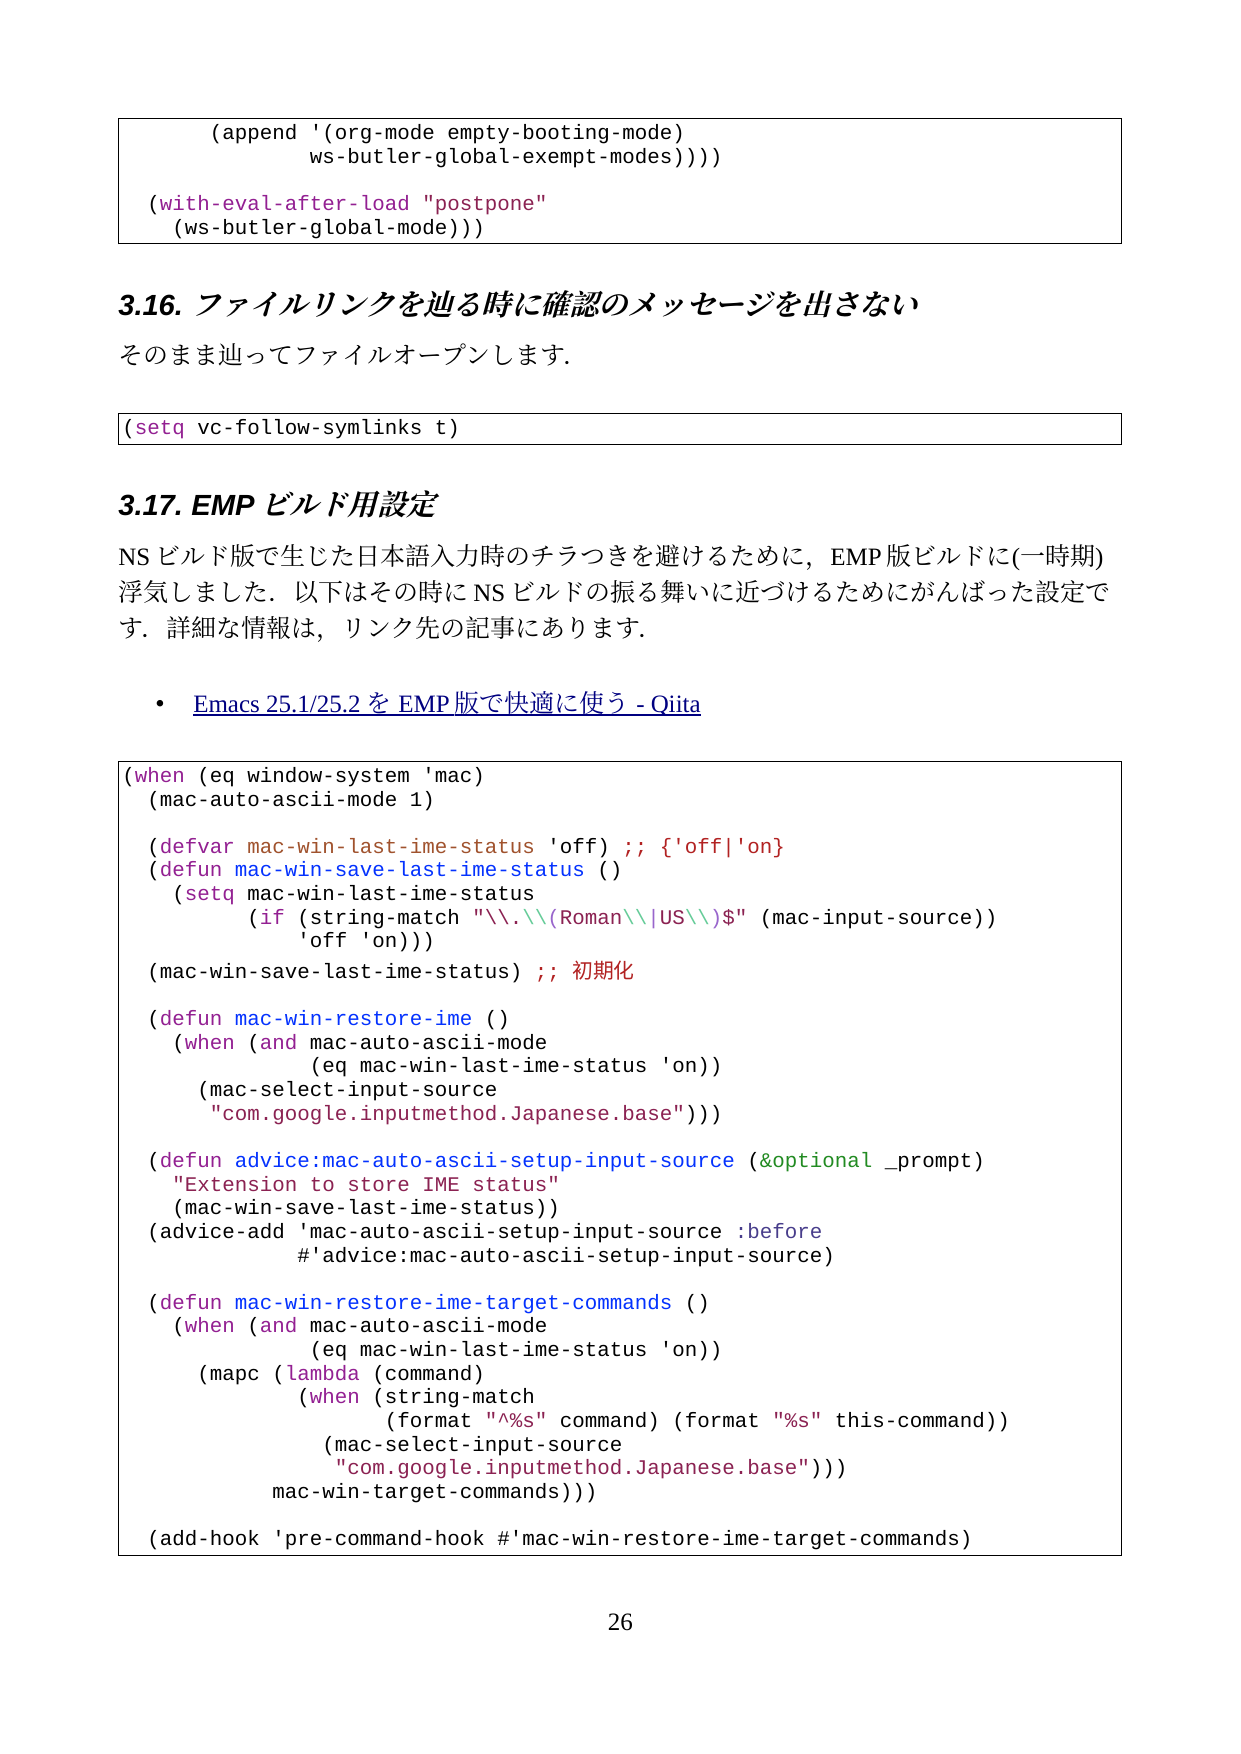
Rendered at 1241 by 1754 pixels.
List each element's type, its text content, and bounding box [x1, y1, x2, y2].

subtitle EMPビルド用設定 [118, 482, 1122, 524]
list Emacs 25.1/25.2 を EMP版で快適に使う - Qiita [156, 686, 1122, 748]
text (mac-win-save-last-ime-status)) [119, 1193, 1121, 1217]
text mac-win-target-commands))) [119, 1477, 1121, 1501]
text (defun advice:mac-auto-ascii-setup-input-source (&optional _prompt) [119, 1146, 1121, 1170]
text (if (string-match "\\.\\(Roman\\|US\\)$" (mac-input-source)) [119, 903, 1121, 926]
text #'advice:mac-auto-ascii-setup-input-source) [119, 1241, 1121, 1264]
text "Extension to store IME status" [119, 1170, 1121, 1193]
subtitle ファイルリンクを辿る時に確認のメッセージを出さない [118, 282, 1122, 323]
text (defun mac-win-restore-ime-target-commands () [119, 1288, 1121, 1312]
text (when (string-match [119, 1382, 1121, 1406]
text (mapc (lambda (command) [119, 1359, 1121, 1382]
text (eq mac-win-last-ime-status 'on)) [119, 1051, 1121, 1075]
text ws-butler-global-exempt-modes)))) [119, 142, 1121, 165]
text "com.google.inputmethod.Japanese.base"))) [119, 1099, 1121, 1122]
text (when (and mac-auto-ascii-mode [119, 1028, 1121, 1051]
text そのまま辿ってファイルオープンします． [118, 336, 1122, 401]
text (ws-butler-global-mode))) [119, 213, 1121, 243]
text (setq mac-win-last-ime-status [119, 879, 1121, 903]
text (mac-select-input-source [119, 1430, 1121, 1453]
text (when (and mac-auto-ascii-mode [119, 1312, 1121, 1335]
text (setq vc-follow-symlinks t) [119, 414, 1121, 444]
text (mac-win-save-last-ime-status) ;; 初期化 [119, 950, 1121, 981]
text (defvar mac-win-last-ime-status 'off) ;; {'off|'on} [119, 832, 1121, 856]
text (with-eval-after-load "postpone" [119, 189, 1121, 213]
text NSビルド版で生じた日本語入力時のチラつきを避けるために，EMP版ビルドに(一時期)浮気しました．以下はその時にNSビルドの振る舞いに近づけるためにがんばった設定です．詳細な情報は，リンク先の記事にあります． [118, 537, 1122, 673]
text (mac-select-input-source [119, 1075, 1121, 1099]
text (defun mac-win-restore-ime () [119, 1004, 1121, 1028]
text (when (eq window-system 'mac) [119, 762, 1121, 784]
text (advice-add 'mac-auto-ascii-setup-input-source :before [119, 1217, 1121, 1241]
text (defun mac-win-save-last-ime-status () [119, 856, 1121, 879]
text (eq mac-win-last-ime-status 'on)) [119, 1335, 1121, 1359]
text (mac-auto-ascii-mode 1) [119, 784, 1121, 808]
text 'off 'on))) [119, 926, 1121, 950]
text "com.google.inputmethod.Japanese.base"))) [119, 1453, 1121, 1477]
text (format "^%s" command) (format "%s" this-command)) [119, 1406, 1121, 1430]
text (append '(org-mode empty-booting-mode) [119, 119, 1121, 142]
text (add-hook 'pre-command-hook #'mac-win-restore-ime-target-commands) [119, 1524, 1121, 1555]
